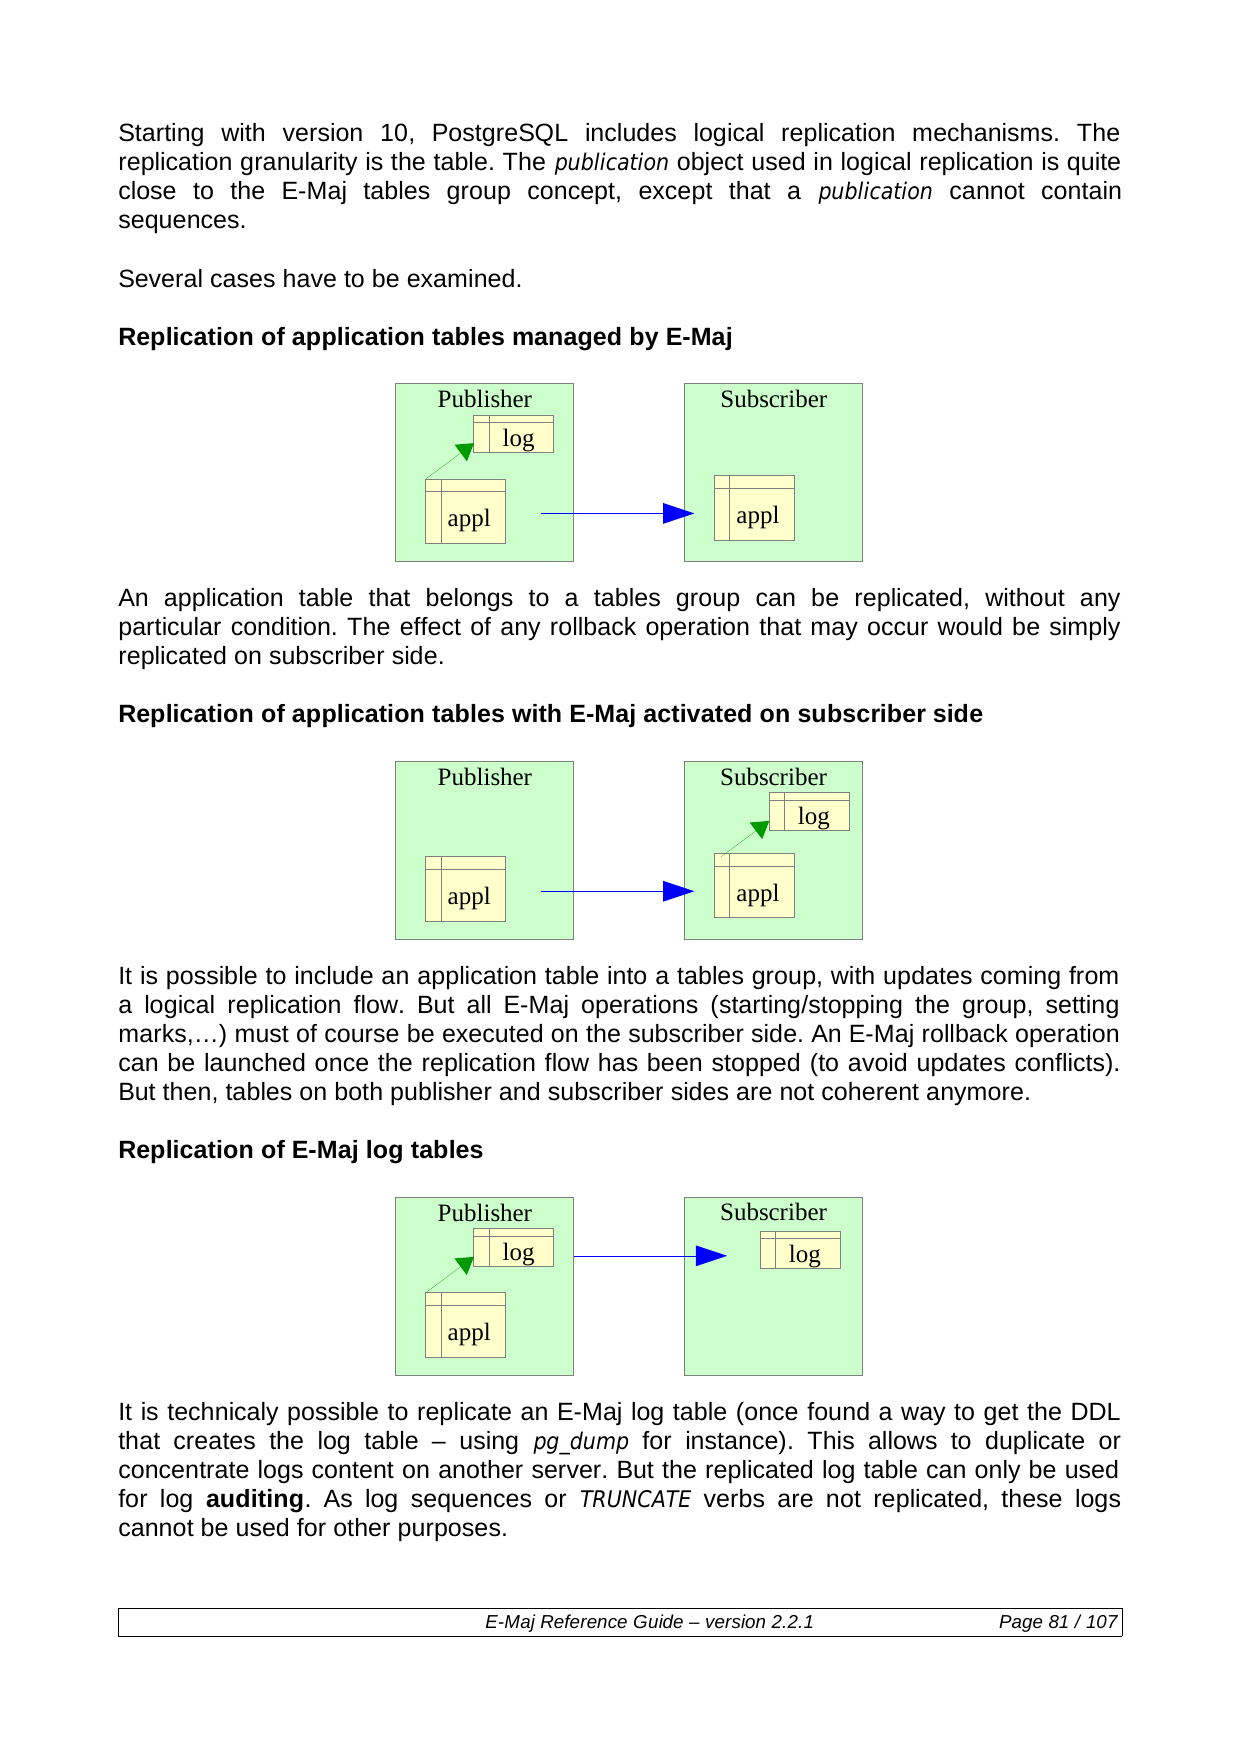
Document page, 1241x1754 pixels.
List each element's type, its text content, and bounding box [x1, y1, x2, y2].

text It is possible to include an application table into a tables group, with updates coming from a logical replication flow. But all E-Maj operations (starting/stopping the group, setting marks,…) must of course be executed on the subscriber side. An E-Maj rollback operation can be launched once the replication flow has been stopped (to avoid updates conflicts). But then, tables on both publisher and subscriber sides are not coherent anymore. [118, 961, 1122, 1106]
text It is technicaly possible to replicate an E-Maj log table (once found a way to get the DDL that creates the log table – using pg_dump for instance). This allows to duplicate or concentrate logs content on another server. But the replicated log table can only be used for log auditing. As log sequences or TRUNCATE verbs are not replicated, these logs cannot be used for other purposes. [118, 1397, 1122, 1542]
text Several cases have to be examined. [118, 263, 1122, 292]
text Replication of application tables with E-Maj activated on subscriber side [118, 699, 1122, 728]
text Replication of E-Maj log tables [118, 1135, 1122, 1164]
text Replication of application tables managed by E-Maj [118, 322, 1122, 351]
text An application table that belongs to a tables group can be replicated, without any particular condition. The effect of any rollback operation that may occur would be simply replicated on subscriber side. [118, 583, 1122, 670]
text Starting with version 10, PostgreSQL includes logical replication mechanisms. The replication granularity is the table. The publication object used in logical replication is quite close to the E-Maj tables group concept, except that a publication cannot contain sequences. [118, 118, 1122, 234]
